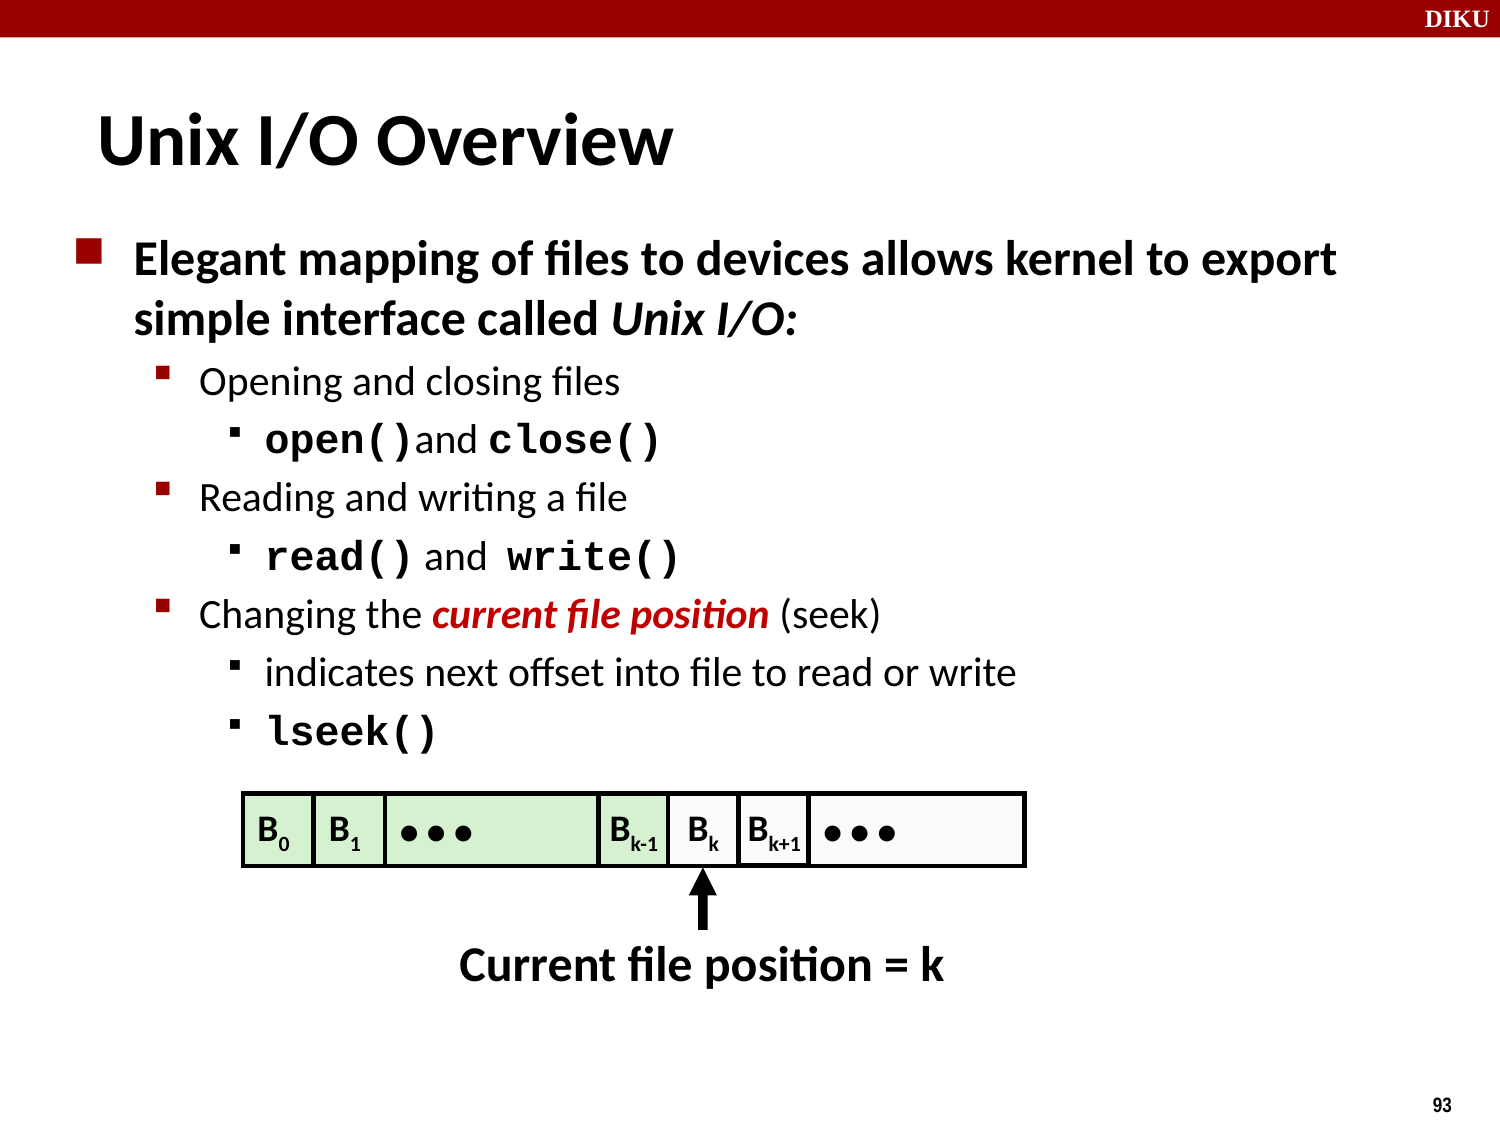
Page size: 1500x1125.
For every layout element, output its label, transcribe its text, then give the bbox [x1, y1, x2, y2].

text_box Unix I/O Overview [82, 71, 1500, 200]
text_box B1 [313, 793, 385, 866]
text_box Current file position = k [444, 924, 960, 999]
text_box B0 [242, 793, 313, 866]
text_box Bk-1 [598, 793, 667, 866]
text_box Bk [667, 793, 738, 866]
text_box Bk+1 [738, 793, 808, 866]
text_box • • • [808, 793, 1025, 866]
text_box • • • [385, 793, 598, 866]
text_box Elegant mapping of files to devices allows kernel to export simple interface called Unix I/O: Opening and closing files open()and close() Reading and writing a file read() and write() Changing the current file position (seek) indicates next offset into file to read or write lseek() [62, 217, 1426, 1038]
